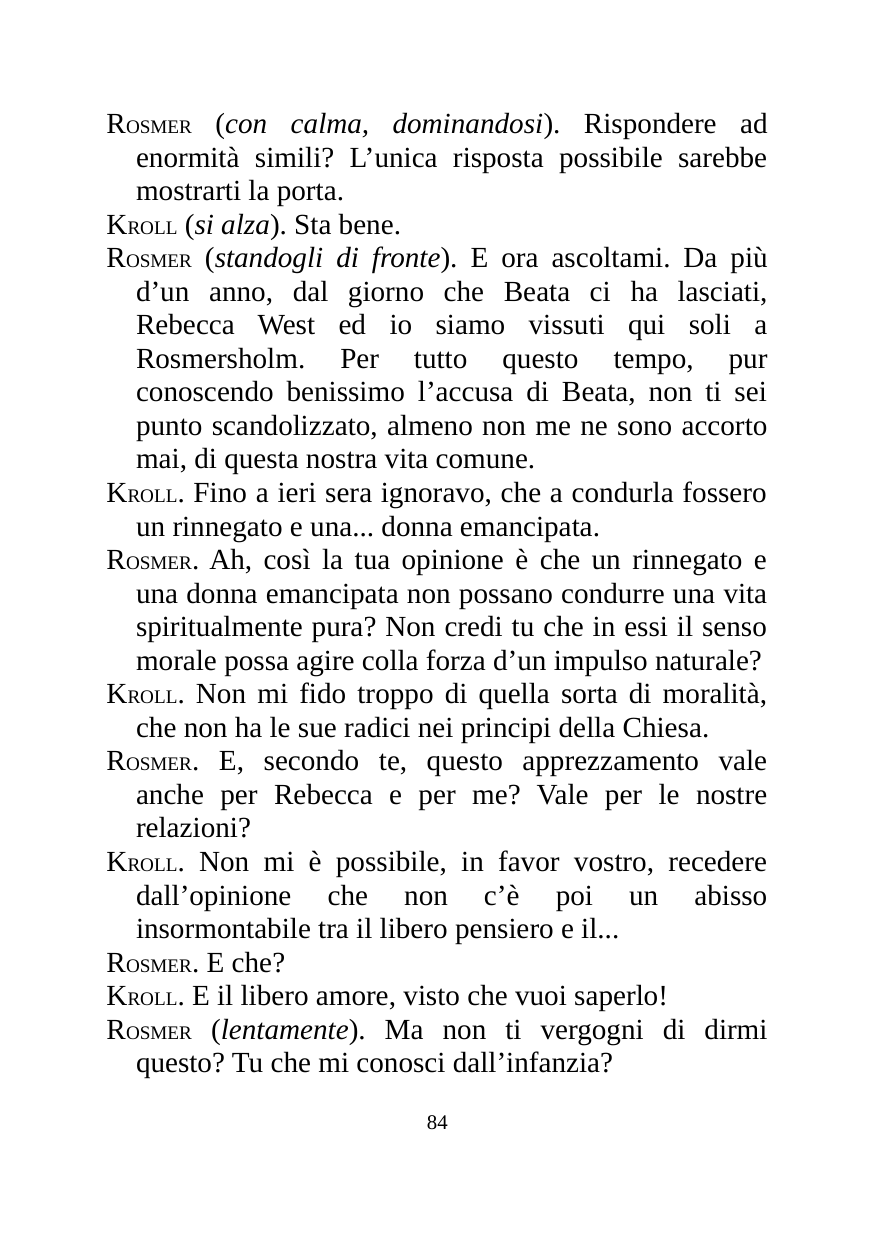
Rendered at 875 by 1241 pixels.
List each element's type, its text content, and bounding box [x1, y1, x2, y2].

text Rosmer. Ah, così la tua opinione è che un rinnegato e una donna emancipata non possano condurre una vita spiritualmente pura? Non credi tu che in essi il senso morale possa agire colla forza d’un impulso naturale? [106, 542, 768, 676]
text Kroll. E il libero amore, visto che vuoi saperlo! [106, 978, 768, 1012]
text Kroll. Fino a ieri sera ignoravo, che a condurla fossero un rinnegato e una... donna emancipata. [106, 475, 768, 542]
text Rosmer (lentamente). Ma non ti vergogni di dirmi questo? Tu che mi conosci dall’infanzia? [106, 1012, 768, 1079]
text Kroll (si alza). Sta bene. [106, 207, 768, 240]
text Rosmer. E che? [106, 945, 768, 978]
text Rosmer. E, secondo te, questo apprezzamento vale anche per Rebecca e per me? Vale per le nostre relazioni? [106, 743, 768, 844]
text Rosmer (standogli di fronte). E ora ascoltami. Da più d’un anno, dal giorno che Beata ci ha lasciati, Rebecca West ed io siamo vissuti qui soli a Rosmersholm. Per tutto questo tempo, pur conoscendo benissimo l’accusa di Beata, non ti sei punto scandolizzato, almeno non me ne sono accorto mai, di questa nostra vita comune. [106, 240, 768, 475]
text Rosmer (con calma, dominandosi). Rispondere ad enormità simili? L’unica risposta possibile sarebbe mostrarti la porta. [106, 106, 768, 207]
text Kroll. Non mi è possibile, in favor vostro, recedere dall’opinione che non c’è poi un abisso insormontabile tra il libero pensiero e il... [106, 844, 768, 945]
text Kroll. Non mi fido troppo di quella sorta di moralità, che non ha le sue radici nei principi della Chiesa. [106, 676, 768, 743]
